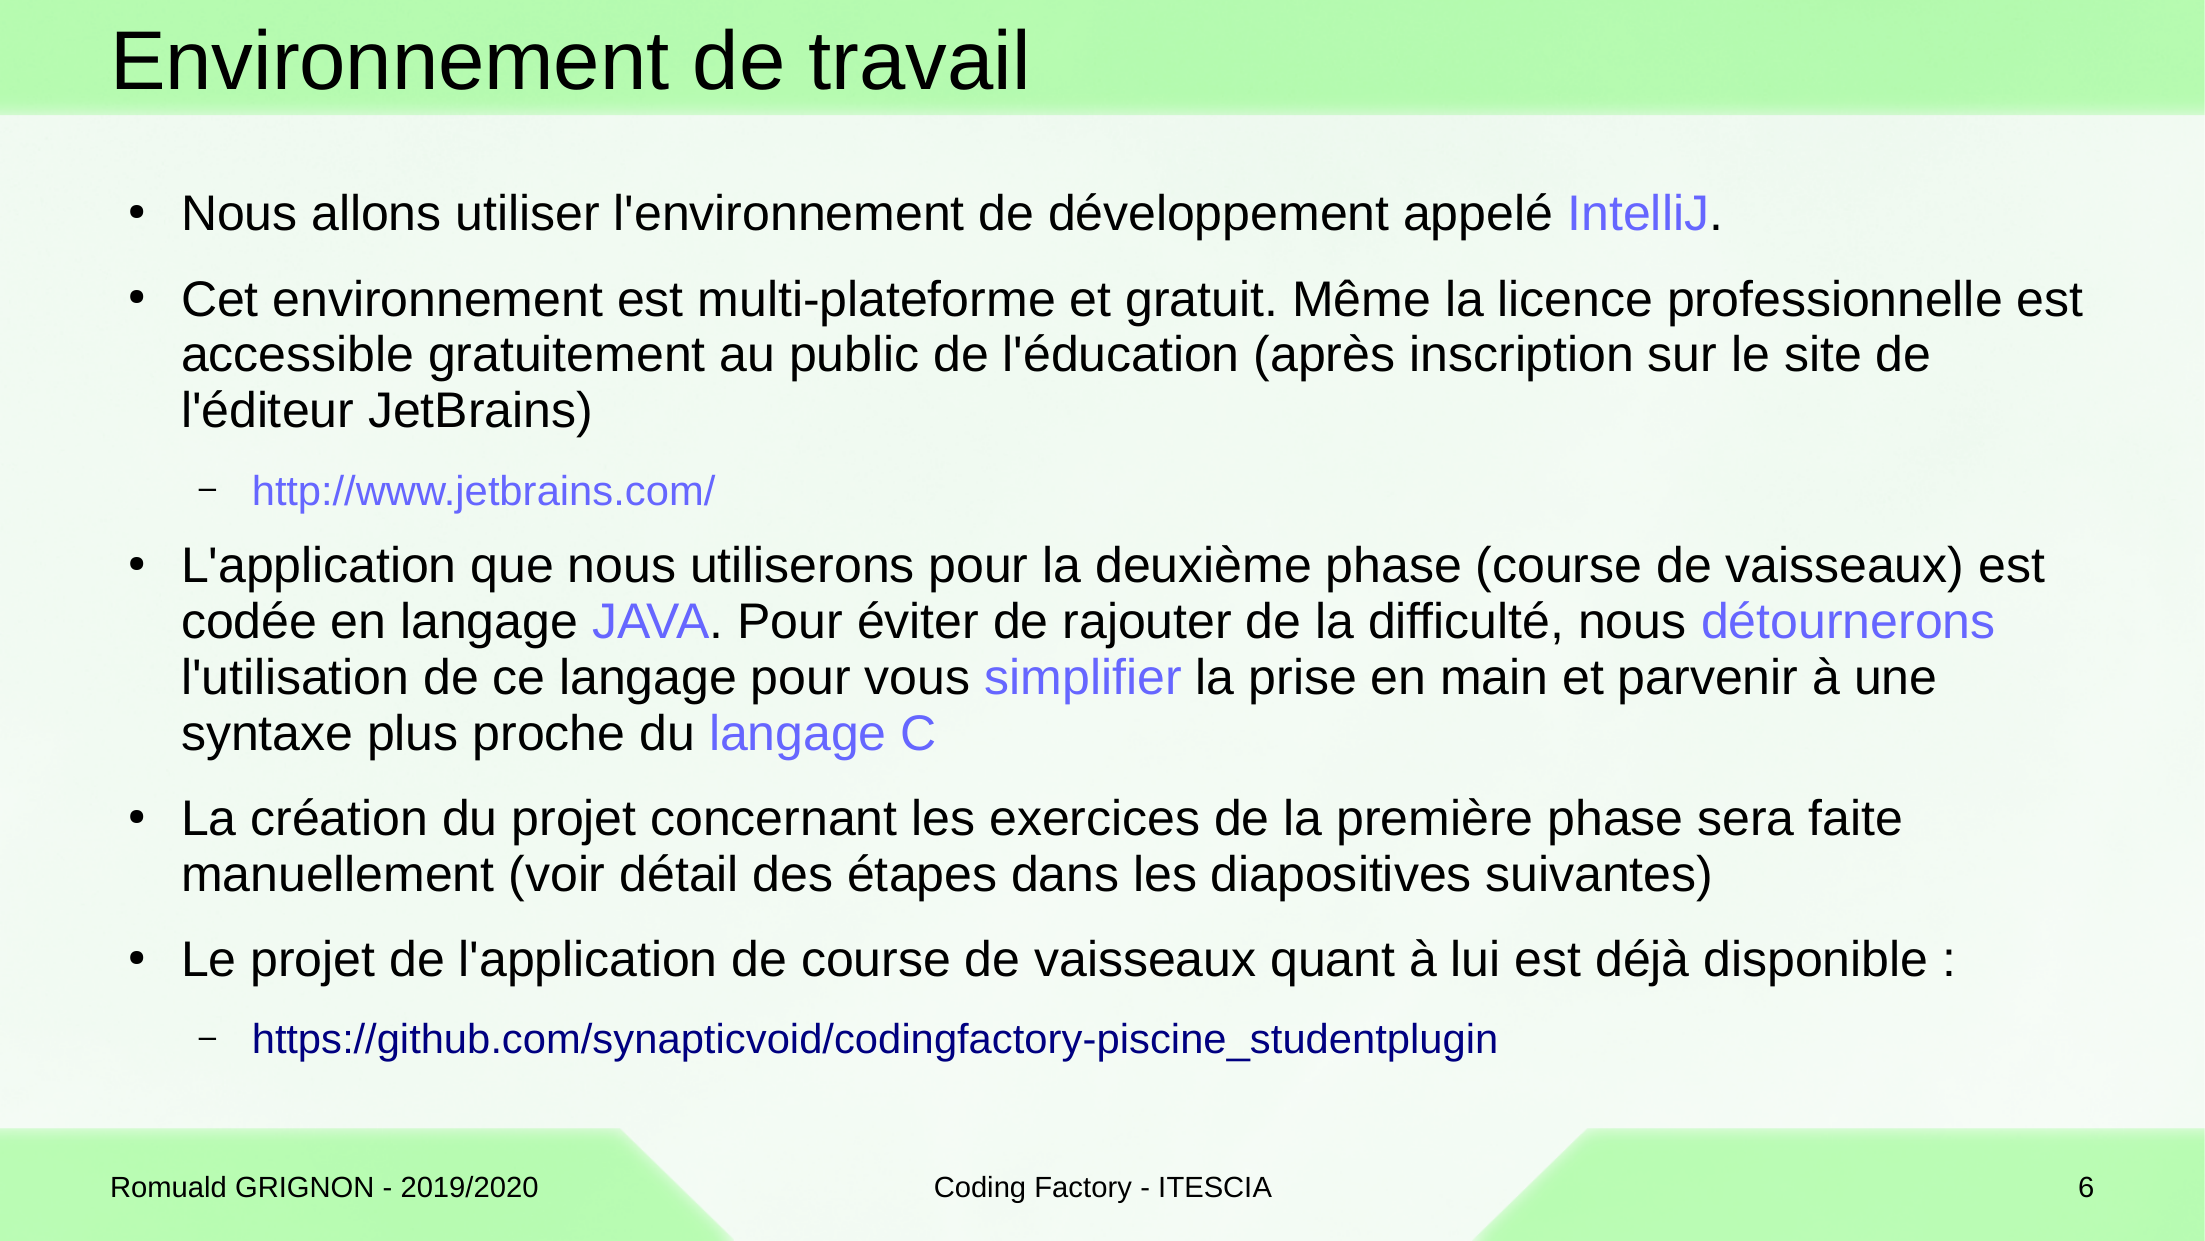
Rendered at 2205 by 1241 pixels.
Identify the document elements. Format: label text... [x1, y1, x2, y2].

list Nous allons utiliser l'environnement de développement appelé IntelliJ. Cet environnement est multi-plateforme et gratuit. Même la licence professionnelle est accessible gratuitement au public de l'éducation (après inscription sur le site de l'éditeur JetBrains) http://www.jetbrains.com/ L'application que nous utiliserons pour la deuxième phase (course de vaisseaux) est codée en langage JAVA. Pour éviter de rajouter de la difficulté, nous détournerons l'utilisation de ce langage pour vous simplifier la prise en main et parvenir à une syntaxe plus proche du langage C La création du projet concernant les exercices de la première phase sera faite manuellement (voir détail des étapes dans les diapositives suivantes) Le projet de l'application de course de vaisseaux quant à lui est déjà disponible : https://github.com/synapticvoid/codingfactory-piscine_studentplugin [110, 256, 2095, 1064]
title Environnement de travail [110, 49, 2095, 256]
picture [0, 0, 2205, 1241]
